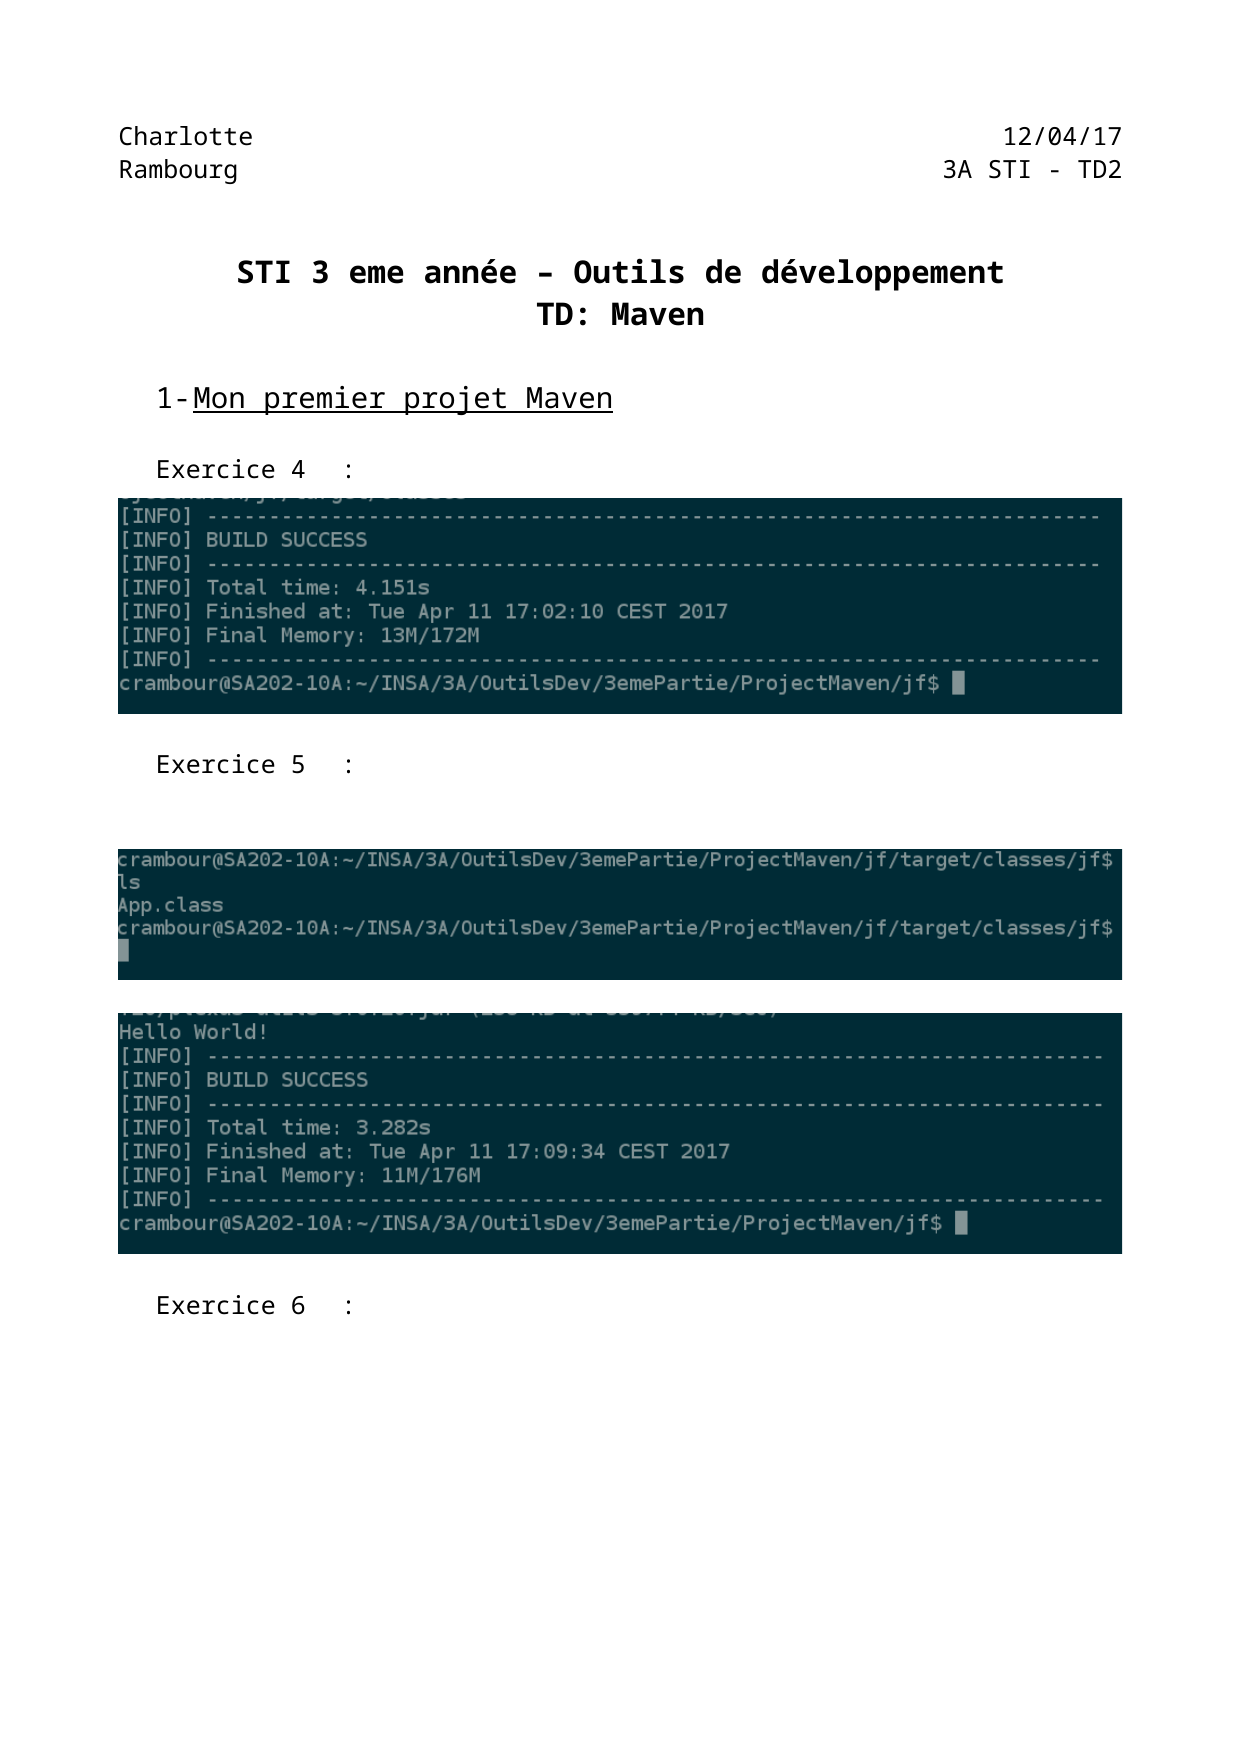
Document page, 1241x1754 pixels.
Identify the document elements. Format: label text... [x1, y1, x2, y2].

picture [220, 533, 229, 546]
picture [545, 1144, 554, 1158]
picture [308, 676, 316, 690]
picture [742, 676, 752, 689]
picture [680, 604, 690, 618]
picture [937, 924, 946, 938]
picture [631, 604, 640, 618]
picture [208, 1168, 217, 1182]
picture [333, 1216, 342, 1230]
picture [1044, 924, 1052, 934]
picture [333, 1073, 342, 1086]
picture [470, 1168, 479, 1182]
picture [124, 603, 128, 620]
picture [391, 853, 400, 866]
picture [282, 533, 292, 546]
picture [484, 1144, 492, 1158]
list : [156, 1288, 1122, 1322]
picture [158, 533, 167, 546]
picture [124, 1167, 128, 1184]
picture [521, 1219, 529, 1230]
picture [720, 1219, 729, 1230]
picture [1032, 856, 1040, 866]
picture [854, 853, 862, 868]
picture [146, 679, 155, 690]
picture [832, 1216, 841, 1230]
picture [171, 1073, 180, 1086]
picture [195, 679, 205, 690]
picture [420, 1216, 429, 1230]
picture [1056, 856, 1064, 866]
picture [420, 1124, 429, 1134]
picture [379, 921, 384, 934]
picture [384, 1168, 392, 1182]
picture [383, 580, 391, 594]
picture [456, 628, 466, 642]
picture [869, 1219, 879, 1230]
picture [221, 1124, 230, 1134]
picture [913, 924, 922, 934]
picture [185, 531, 189, 549]
picture [170, 652, 180, 666]
picture [296, 584, 304, 594]
picture [345, 1073, 355, 1086]
picture [307, 533, 316, 546]
picture [208, 533, 217, 546]
picture [520, 679, 528, 690]
picture [146, 533, 150, 546]
picture [223, 1028, 230, 1039]
picture [407, 676, 416, 690]
picture [780, 679, 786, 694]
picture [700, 853, 708, 868]
picture [1020, 924, 1029, 934]
picture [595, 1144, 604, 1158]
picture [629, 853, 637, 866]
picture [807, 1219, 815, 1230]
picture [730, 676, 739, 692]
picture [134, 509, 142, 522]
list : [156, 747, 1122, 781]
picture [956, 1211, 967, 1234]
picture [208, 604, 217, 618]
picture [134, 580, 142, 594]
picture [844, 1219, 854, 1230]
picture [308, 1124, 330, 1134]
picture [346, 1171, 354, 1186]
picture [190, 924, 198, 934]
picture [961, 853, 969, 866]
picture [557, 1216, 567, 1230]
picture [996, 852, 1004, 866]
picture [654, 924, 661, 934]
picture [932, 1217, 940, 1224]
picture [208, 1073, 217, 1086]
picture [712, 921, 720, 934]
picture [134, 1049, 142, 1062]
picture [462, 853, 471, 866]
picture [470, 1216, 479, 1232]
picture [213, 922, 222, 937]
picture [185, 651, 189, 668]
picture [582, 604, 590, 618]
picture [382, 608, 391, 618]
picture [593, 856, 602, 866]
picture [208, 1120, 218, 1134]
picture [270, 1143, 280, 1158]
picture [158, 509, 167, 522]
picture [433, 1148, 442, 1162]
picture [394, 628, 403, 642]
picture [394, 608, 403, 618]
picture [842, 679, 851, 690]
picture [233, 1148, 242, 1158]
picture [427, 921, 436, 934]
picture [408, 1168, 417, 1182]
picture [283, 1120, 292, 1134]
picture [158, 652, 167, 666]
picture [520, 1144, 529, 1158]
picture [146, 1144, 155, 1158]
picture [233, 1024, 241, 1039]
picture [984, 856, 992, 866]
picture [383, 1148, 392, 1158]
picture [569, 853, 578, 868]
picture [708, 1219, 716, 1230]
picture [146, 1219, 155, 1230]
picture [890, 853, 898, 868]
picture [961, 921, 969, 934]
picture [735, 924, 744, 934]
picture [158, 1168, 167, 1182]
picture [320, 1073, 330, 1086]
picture [427, 853, 436, 866]
picture [124, 1143, 128, 1160]
picture [419, 628, 428, 644]
picture [158, 1144, 167, 1158]
picture [233, 1120, 242, 1134]
picture [124, 579, 128, 596]
picture [257, 533, 267, 546]
picture [282, 580, 292, 594]
picture [1020, 856, 1029, 866]
picture [499, 924, 507, 934]
picture [133, 1028, 142, 1039]
picture [684, 1219, 691, 1229]
picture [204, 924, 210, 934]
picture [124, 508, 128, 525]
picture [213, 854, 222, 869]
picture [433, 628, 441, 642]
picture [1044, 856, 1052, 866]
picture [595, 1216, 604, 1232]
picture [308, 1171, 330, 1182]
picture [221, 608, 229, 618]
picture [683, 679, 689, 689]
picture [130, 879, 139, 889]
picture [545, 856, 554, 866]
picture [308, 921, 317, 934]
picture [246, 608, 254, 618]
picture [158, 1215, 180, 1230]
picture [358, 1073, 367, 1086]
picture [146, 1096, 155, 1110]
picture [395, 1120, 404, 1134]
picture [1079, 856, 1085, 870]
picture [593, 924, 602, 934]
picture [124, 627, 128, 644]
picture [295, 631, 304, 642]
picture [233, 608, 242, 618]
picture [185, 1191, 189, 1208]
picture [782, 1219, 788, 1234]
picture [759, 924, 768, 934]
picture [245, 1171, 255, 1182]
picture [220, 677, 229, 693]
picture [185, 1143, 189, 1160]
picture [357, 533, 366, 546]
picture [620, 1219, 629, 1230]
picture [170, 533, 180, 546]
picture [568, 679, 578, 690]
picture [270, 676, 279, 690]
picture [878, 852, 885, 866]
picture [677, 924, 685, 934]
picture [298, 921, 305, 934]
picture [245, 1024, 255, 1039]
picture [185, 1119, 189, 1136]
picture [892, 676, 901, 692]
picture [190, 856, 198, 866]
picture [146, 580, 155, 594]
list Mon premier projet Maven [156, 378, 1122, 417]
picture [842, 856, 851, 866]
picture [309, 1216, 317, 1230]
picture [470, 604, 478, 618]
picture [820, 1216, 829, 1230]
picture [118, 939, 128, 961]
picture [146, 604, 155, 618]
picture [806, 924, 815, 934]
picture [233, 1216, 242, 1230]
picture [204, 856, 210, 866]
picture [794, 1219, 804, 1230]
picture [508, 1216, 517, 1230]
picture [158, 628, 167, 642]
picture [726, 856, 732, 866]
picture [158, 1024, 166, 1039]
picture [233, 631, 242, 642]
picture [720, 1144, 729, 1158]
picture [829, 676, 839, 689]
picture [593, 676, 602, 692]
picture [570, 1219, 579, 1230]
picture [170, 556, 180, 570]
picture [759, 1219, 766, 1229]
picture [146, 652, 155, 666]
picture [146, 1073, 155, 1086]
picture [507, 604, 515, 618]
picture [307, 584, 329, 594]
picture [767, 679, 777, 690]
picture [258, 1167, 266, 1182]
picture [693, 676, 702, 690]
picture [185, 555, 189, 572]
picture [246, 1216, 255, 1230]
picture [1103, 861, 1112, 866]
picture [320, 1216, 330, 1230]
picture [726, 924, 732, 934]
picture [295, 603, 304, 618]
picture [732, 1216, 741, 1232]
picture [178, 856, 186, 866]
picture [395, 1148, 404, 1158]
picture [142, 901, 151, 915]
picture [509, 1144, 517, 1158]
picture [510, 920, 517, 934]
picture [632, 1219, 654, 1230]
picture [134, 1096, 142, 1110]
picture [447, 1148, 454, 1158]
picture [445, 1216, 454, 1230]
picture [830, 856, 839, 866]
picture [134, 628, 142, 642]
picture [150, 509, 155, 522]
picture [146, 509, 150, 522]
picture [582, 1219, 591, 1230]
picture [645, 1144, 654, 1158]
picture [282, 676, 292, 690]
picture [283, 1168, 292, 1182]
picture [1103, 922, 1112, 934]
picture [257, 627, 265, 642]
picture [233, 676, 242, 690]
picture [295, 1073, 305, 1086]
picture [394, 676, 403, 690]
picture [213, 901, 222, 911]
picture [420, 1168, 429, 1184]
picture [996, 920, 1004, 934]
picture [320, 676, 329, 690]
picture [407, 628, 416, 642]
picture [383, 676, 391, 690]
picture [901, 921, 910, 934]
picture [245, 631, 254, 642]
picture [282, 628, 292, 642]
picture [124, 555, 128, 572]
picture [894, 1216, 903, 1232]
picture [320, 921, 329, 934]
picture [142, 856, 151, 866]
picture [419, 676, 428, 690]
picture [532, 1215, 540, 1230]
picture [458, 1168, 467, 1182]
picture [486, 853, 495, 866]
picture [494, 679, 499, 690]
picture [688, 856, 697, 866]
picture [818, 924, 827, 934]
picture [882, 1219, 891, 1230]
picture [134, 1168, 142, 1182]
picture [210, 679, 217, 690]
picture [369, 921, 376, 934]
picture [654, 856, 661, 866]
picture [150, 533, 155, 546]
picture [677, 856, 685, 866]
picture [258, 608, 267, 618]
picture [640, 924, 649, 934]
picture [718, 679, 727, 690]
picture [712, 853, 720, 866]
picture [185, 508, 189, 525]
picture [185, 579, 189, 596]
picture [439, 853, 447, 866]
picture [134, 533, 142, 546]
picture [745, 1216, 754, 1230]
picture [1068, 853, 1076, 868]
picture [258, 676, 267, 690]
picture [171, 1120, 180, 1134]
picture [208, 580, 218, 594]
picture [451, 921, 459, 936]
picture [1032, 924, 1040, 934]
picture [132, 924, 139, 934]
picture [770, 1219, 779, 1230]
picture [345, 533, 354, 546]
picture [757, 679, 764, 690]
picture [146, 556, 155, 570]
picture [124, 1071, 128, 1089]
picture [222, 1171, 230, 1182]
picture [544, 679, 553, 690]
picture [419, 604, 428, 618]
picture [151, 1120, 155, 1134]
picture [403, 853, 412, 866]
picture [890, 921, 898, 936]
picture [395, 1216, 404, 1230]
picture [295, 1143, 305, 1158]
picture [469, 676, 478, 692]
picture [806, 856, 815, 866]
picture [166, 901, 173, 911]
picture [221, 631, 229, 642]
picture [185, 603, 189, 620]
picture [124, 1095, 128, 1112]
picture [307, 631, 329, 642]
picture [771, 856, 778, 866]
picture [171, 1168, 180, 1182]
picture [432, 676, 441, 692]
picture [403, 921, 412, 934]
picture [332, 676, 341, 690]
picture [688, 924, 697, 934]
picture [270, 603, 279, 618]
picture [154, 920, 175, 934]
picture [194, 1025, 206, 1039]
picture [225, 853, 234, 866]
picture [913, 856, 922, 866]
picture [606, 676, 615, 690]
picture [273, 853, 281, 866]
picture [415, 853, 423, 868]
picture [221, 1217, 230, 1233]
picture [261, 853, 269, 866]
picture [817, 676, 826, 690]
picture [170, 580, 180, 594]
picture [408, 580, 416, 594]
picture [545, 924, 554, 934]
picture [620, 1144, 629, 1158]
picture [132, 856, 139, 866]
picture [258, 1216, 267, 1230]
picture [581, 921, 590, 934]
picture [333, 498, 341, 503]
picture [283, 1148, 292, 1158]
picture [298, 853, 305, 866]
picture [142, 924, 151, 934]
picture [795, 853, 803, 866]
picture [474, 856, 483, 866]
picture [121, 1025, 130, 1039]
picture [805, 679, 813, 690]
picture [618, 604, 627, 618]
picture [519, 604, 528, 618]
picture [170, 604, 180, 618]
picture [545, 1219, 554, 1230]
picture [202, 901, 210, 911]
picture [771, 924, 778, 934]
picture [917, 675, 925, 690]
picture [706, 604, 714, 618]
picture [283, 1073, 292, 1086]
picture [220, 1073, 230, 1086]
picture [1068, 921, 1076, 936]
text STI 3 eme année – Outils de développement [118, 250, 1122, 292]
picture [655, 604, 666, 618]
picture [334, 631, 341, 642]
picture [695, 1216, 704, 1230]
picture [124, 1119, 128, 1136]
picture [210, 1219, 217, 1229]
picture [237, 853, 246, 866]
picture [901, 853, 910, 866]
picture [854, 679, 863, 690]
picture [369, 604, 380, 618]
picture [664, 853, 673, 866]
picture [356, 921, 364, 936]
picture [581, 679, 590, 690]
picture [158, 1120, 167, 1134]
picture [543, 604, 553, 618]
picture [249, 921, 258, 934]
picture [607, 1216, 617, 1230]
picture [234, 533, 242, 546]
picture [469, 628, 478, 642]
picture [183, 1219, 192, 1230]
picture [927, 924, 934, 934]
picture [222, 1148, 230, 1158]
picture [878, 920, 885, 934]
picture [655, 676, 665, 689]
picture [320, 853, 329, 866]
picture [234, 1073, 242, 1086]
picture [1091, 920, 1099, 934]
picture [134, 652, 142, 666]
picture [124, 651, 128, 668]
picture [929, 676, 938, 692]
picture [345, 631, 353, 646]
picture [369, 853, 376, 866]
picture [295, 533, 304, 546]
picture [208, 1144, 217, 1158]
picture [158, 556, 167, 570]
picture [333, 1144, 342, 1158]
picture [135, 679, 142, 689]
picture [208, 1028, 217, 1039]
picture [557, 924, 566, 934]
picture [451, 853, 459, 868]
picture [332, 533, 341, 546]
picture [171, 1096, 180, 1110]
picture [682, 1144, 691, 1158]
picture [146, 1168, 155, 1182]
picture [118, 856, 126, 866]
picture [818, 856, 827, 866]
picture [434, 1168, 442, 1182]
picture [481, 676, 491, 690]
picture [245, 1124, 255, 1134]
picture [158, 580, 167, 594]
picture [154, 852, 175, 866]
picture [225, 921, 234, 934]
picture [320, 1148, 330, 1158]
picture [640, 856, 649, 866]
picture [631, 679, 652, 690]
picture [522, 924, 530, 934]
picture [183, 679, 192, 690]
picture [462, 921, 471, 934]
picture [1103, 854, 1111, 860]
picture [949, 924, 957, 934]
picture [396, 1168, 404, 1182]
picture [135, 1219, 142, 1229]
picture [695, 1144, 704, 1158]
picture [632, 1144, 641, 1158]
picture [1008, 856, 1017, 866]
picture [308, 1073, 317, 1086]
picture [718, 604, 727, 618]
picture [258, 1119, 266, 1134]
picture [124, 1048, 128, 1065]
picture [185, 627, 189, 644]
picture [178, 924, 186, 934]
picture [146, 1120, 151, 1134]
picture [245, 584, 254, 594]
picture [420, 1144, 429, 1158]
picture [415, 921, 423, 936]
picture [394, 580, 403, 594]
picture [370, 676, 378, 692]
picture [419, 584, 428, 594]
picture [118, 874, 126, 889]
picture [708, 1144, 716, 1158]
picture [233, 580, 242, 594]
picture [657, 1216, 666, 1229]
picture [258, 579, 266, 594]
picture [356, 853, 364, 868]
picture [783, 921, 791, 934]
picture [370, 1216, 379, 1232]
picture [134, 556, 142, 570]
picture [792, 679, 801, 690]
picture [237, 921, 246, 934]
picture [483, 1216, 492, 1230]
picture [335, 1171, 342, 1182]
picture [171, 1144, 180, 1158]
picture [170, 628, 180, 642]
picture [510, 852, 517, 866]
picture [949, 856, 957, 866]
picture [370, 1144, 381, 1158]
picture [270, 1216, 280, 1230]
picture [556, 604, 565, 618]
picture [208, 628, 217, 642]
picture [146, 1024, 154, 1039]
picture [384, 1216, 392, 1230]
picture [247, 1148, 255, 1158]
picture [932, 1224, 941, 1230]
picture [171, 1013, 179, 1019]
picture [581, 853, 590, 866]
picture [458, 1216, 467, 1230]
picture [643, 604, 652, 618]
picture [118, 898, 127, 911]
picture [220, 584, 229, 594]
picture [273, 921, 281, 934]
picture [134, 1144, 142, 1158]
picture [245, 1073, 255, 1086]
picture [457, 676, 466, 690]
picture [121, 679, 129, 690]
picture [486, 921, 495, 934]
picture [747, 924, 753, 938]
picture [522, 856, 530, 866]
picture [973, 921, 981, 936]
picture [320, 533, 329, 546]
picture [178, 897, 185, 911]
picture [146, 628, 155, 642]
picture [171, 1028, 180, 1039]
picture [1056, 924, 1064, 934]
picture [383, 1120, 392, 1134]
picture [158, 1073, 167, 1086]
picture [134, 1073, 142, 1086]
picture [605, 856, 625, 866]
picture [867, 679, 876, 690]
picture [150, 1049, 155, 1062]
picture [146, 1049, 150, 1062]
picture [408, 1216, 417, 1230]
picture [499, 856, 507, 866]
picture [670, 1219, 679, 1230]
picture [118, 924, 126, 934]
picture [506, 676, 515, 690]
picture [295, 1171, 305, 1182]
picture [384, 853, 388, 866]
picture [953, 671, 964, 694]
picture [629, 921, 637, 934]
picture [866, 856, 871, 870]
picture [444, 628, 453, 642]
picture [332, 604, 341, 618]
picture [783, 853, 791, 866]
picture [185, 1095, 189, 1112]
picture [196, 1219, 205, 1230]
picture [605, 924, 625, 934]
picture [534, 853, 542, 866]
picture [158, 1192, 167, 1206]
picture [297, 1124, 305, 1134]
picture [185, 1071, 189, 1089]
picture [973, 853, 981, 868]
picture [283, 1216, 292, 1230]
picture [618, 679, 627, 690]
picture [432, 608, 441, 622]
picture [482, 604, 490, 618]
picture [261, 921, 270, 934]
picture [495, 1219, 504, 1230]
picture [557, 856, 566, 866]
picture [735, 856, 744, 866]
picture [158, 604, 167, 618]
picture [358, 1120, 367, 1134]
picture [433, 1216, 442, 1232]
picture [984, 924, 992, 934]
picture [171, 1192, 180, 1206]
picture [795, 921, 803, 934]
picture [857, 1219, 866, 1230]
picture [245, 533, 254, 546]
picture [124, 1191, 128, 1208]
picture [258, 1073, 267, 1086]
picture [446, 608, 453, 618]
picture [1008, 924, 1017, 934]
picture [664, 921, 673, 934]
picture [130, 901, 139, 915]
picture [233, 1171, 242, 1182]
picture [582, 1144, 592, 1158]
picture [134, 1192, 142, 1206]
text TD: Maven [118, 292, 1122, 335]
picture [471, 1144, 479, 1158]
picture [320, 608, 329, 618]
picture [556, 676, 565, 690]
picture [657, 1144, 668, 1158]
picture [357, 580, 366, 594]
picture [171, 1049, 180, 1062]
picture [134, 1120, 142, 1134]
picture [1079, 924, 1085, 938]
picture [249, 853, 258, 866]
picture [1091, 852, 1099, 866]
picture [445, 1168, 454, 1182]
picture [391, 921, 400, 934]
picture [384, 921, 388, 934]
picture [185, 1167, 189, 1184]
picture [854, 921, 862, 936]
picture [759, 856, 768, 866]
picture [747, 856, 753, 870]
picture [444, 676, 453, 690]
picture [927, 856, 934, 866]
picture [158, 1049, 167, 1062]
picture [919, 1215, 927, 1230]
picture [146, 1192, 155, 1206]
picture [190, 901, 198, 911]
picture [408, 1120, 417, 1134]
picture [185, 1048, 189, 1065]
picture [593, 604, 602, 618]
picture [842, 924, 851, 934]
picture [379, 853, 384, 865]
picture [170, 509, 180, 522]
picture [134, 604, 142, 618]
picture [866, 924, 871, 938]
picture [308, 853, 317, 866]
picture [121, 1219, 129, 1230]
picture [383, 628, 391, 642]
picture [282, 608, 292, 618]
picture [158, 675, 180, 690]
picture [258, 1148, 267, 1158]
picture [700, 921, 708, 936]
picture [830, 924, 839, 934]
picture [474, 924, 483, 934]
picture [557, 1144, 567, 1158]
picture [907, 1219, 913, 1234]
picture [693, 604, 702, 618]
picture [904, 679, 910, 694]
picture [569, 921, 578, 936]
picture [879, 679, 888, 690]
picture [531, 675, 539, 690]
picture [534, 921, 542, 934]
picture [439, 921, 447, 934]
list : [156, 451, 1122, 485]
picture [245, 676, 254, 690]
picture [158, 1096, 167, 1110]
picture [937, 856, 946, 870]
picture [668, 679, 677, 690]
picture [706, 679, 714, 690]
